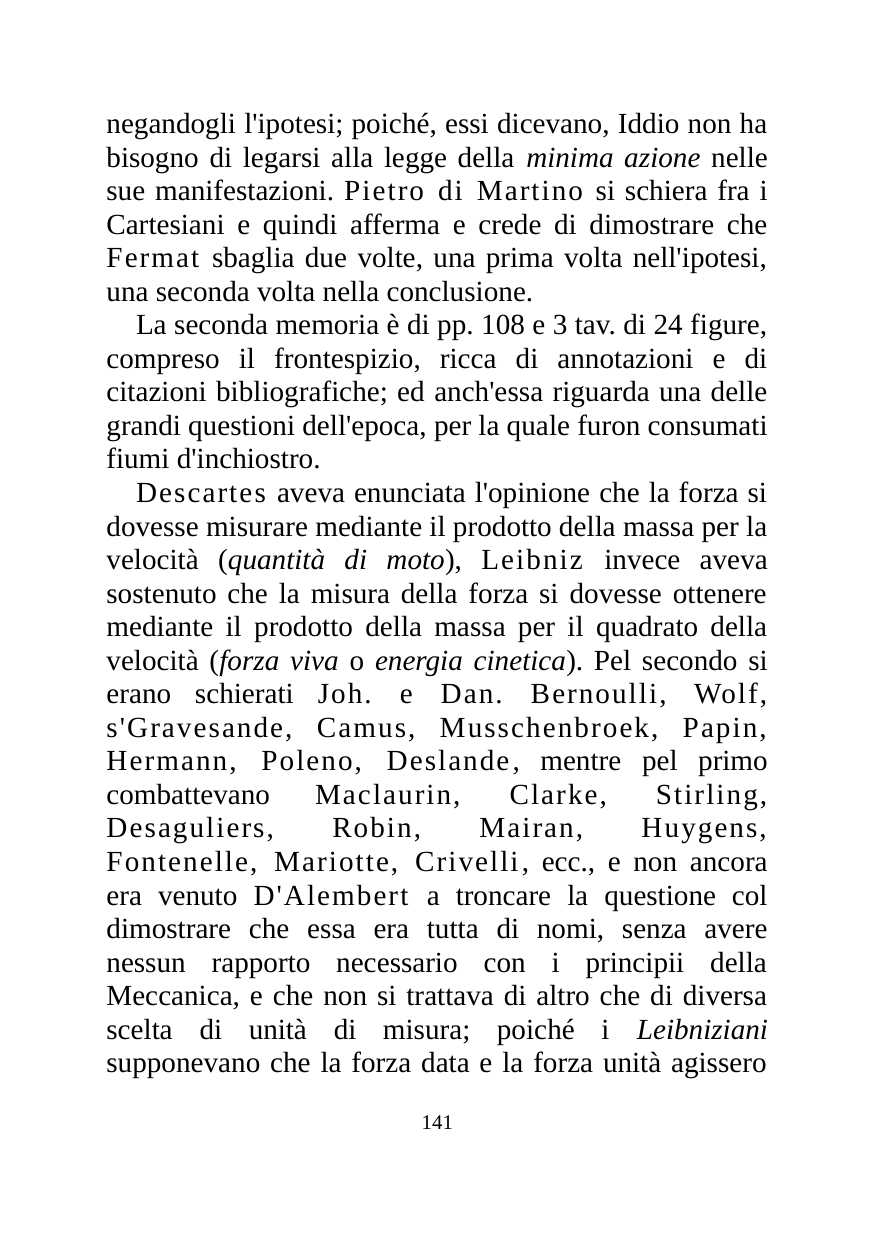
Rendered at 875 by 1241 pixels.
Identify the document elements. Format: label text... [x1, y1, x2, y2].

text Descartes aveva enunciata l'opinione che la forza si dovesse misurare mediante il prodotto della massa per la velocità (quantità di moto), Leibniz invece aveva sostenuto che la misura della forza si dovesse ottenere mediante il prodotto della massa per il quadrato della velocità (forza viva o energia cinetica). Pel secondo si erano schierati Joh. e Dan. Bernoulli, Wolf, s'Gravesande, Camus, Musschenbroek, Papin, Hermann, Poleno, Deslande, mentre pel primo combattevano Maclaurin, Clarke, Stirling, Desaguliers, Robin, Mairan, Huygens, Fontenelle, Mariotte, Crivelli, ecc., e non ancora era venuto D'Alembert a troncare la questione col dimostrare che essa era tutta di nomi, senza avere nessun rapporto necessario con i principii della Meccanica, e che non si trattava di altro che di diversa scelta di unità di misura; poiché i Leibniziani supponevano che la forza data e la forza unità agissero [106, 475, 768, 1079]
text negandogli l'ipotesi; poiché, essi dicevano, Iddio non ha bisogno di legarsi alla legge della minima azione nelle sue manifestazioni. Pietro di Martino si schiera fra i Cartesiani e quindi afferma e crede di dimostrare che Fermat sbaglia due volte, una prima volta nell'ipotesi, una seconda volta nella conclusione. [106, 106, 768, 307]
text La seconda memoria è di pp. 108 e 3 tav. di 24 figure, compreso il frontespizio, ricca di annotazioni e di citazioni bibliografiche; ed anch'essa riguarda una delle grandi questioni dell'epoca, per la quale furon consumati fiumi d'inchiostro. [106, 307, 768, 475]
